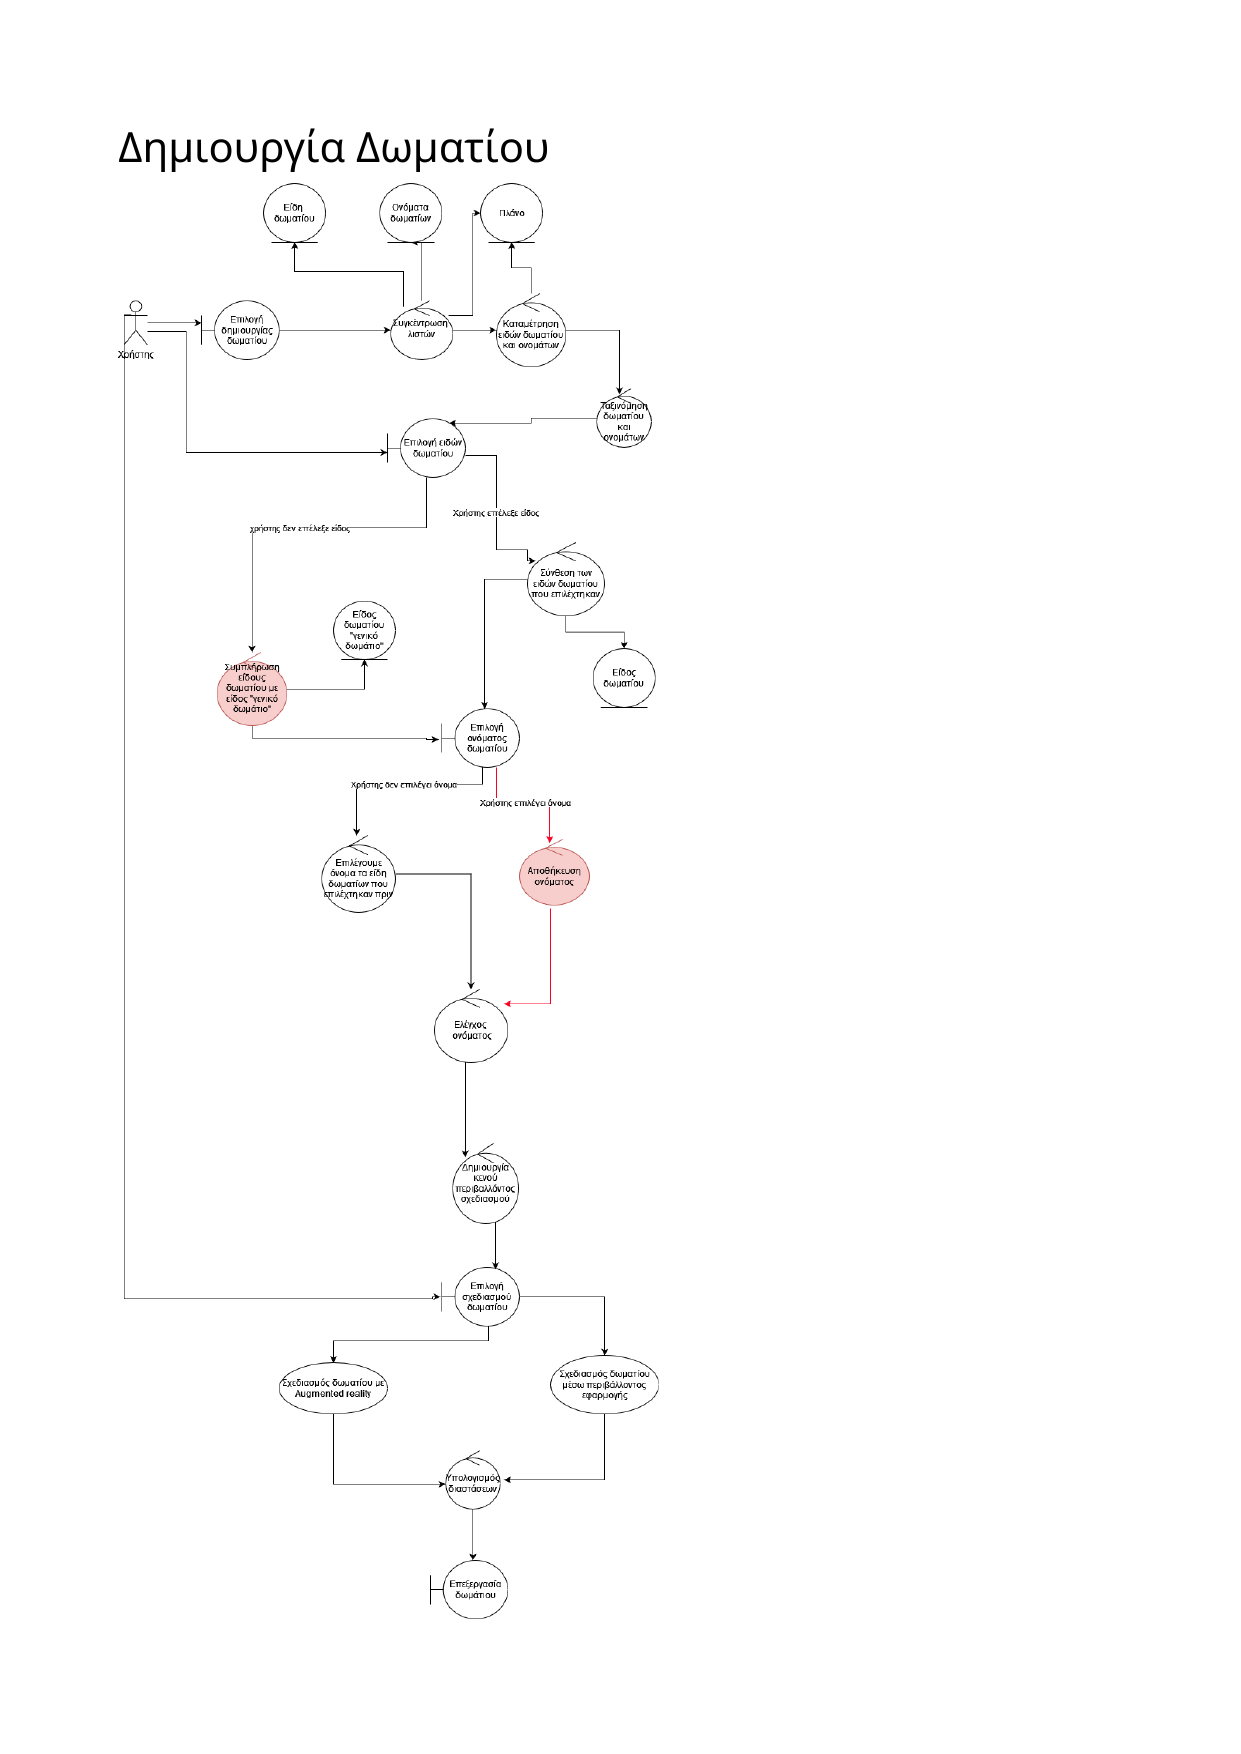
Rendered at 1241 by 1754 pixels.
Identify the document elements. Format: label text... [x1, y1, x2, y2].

subtitle Δημιουργία Δωματίου [118, 118, 1122, 175]
